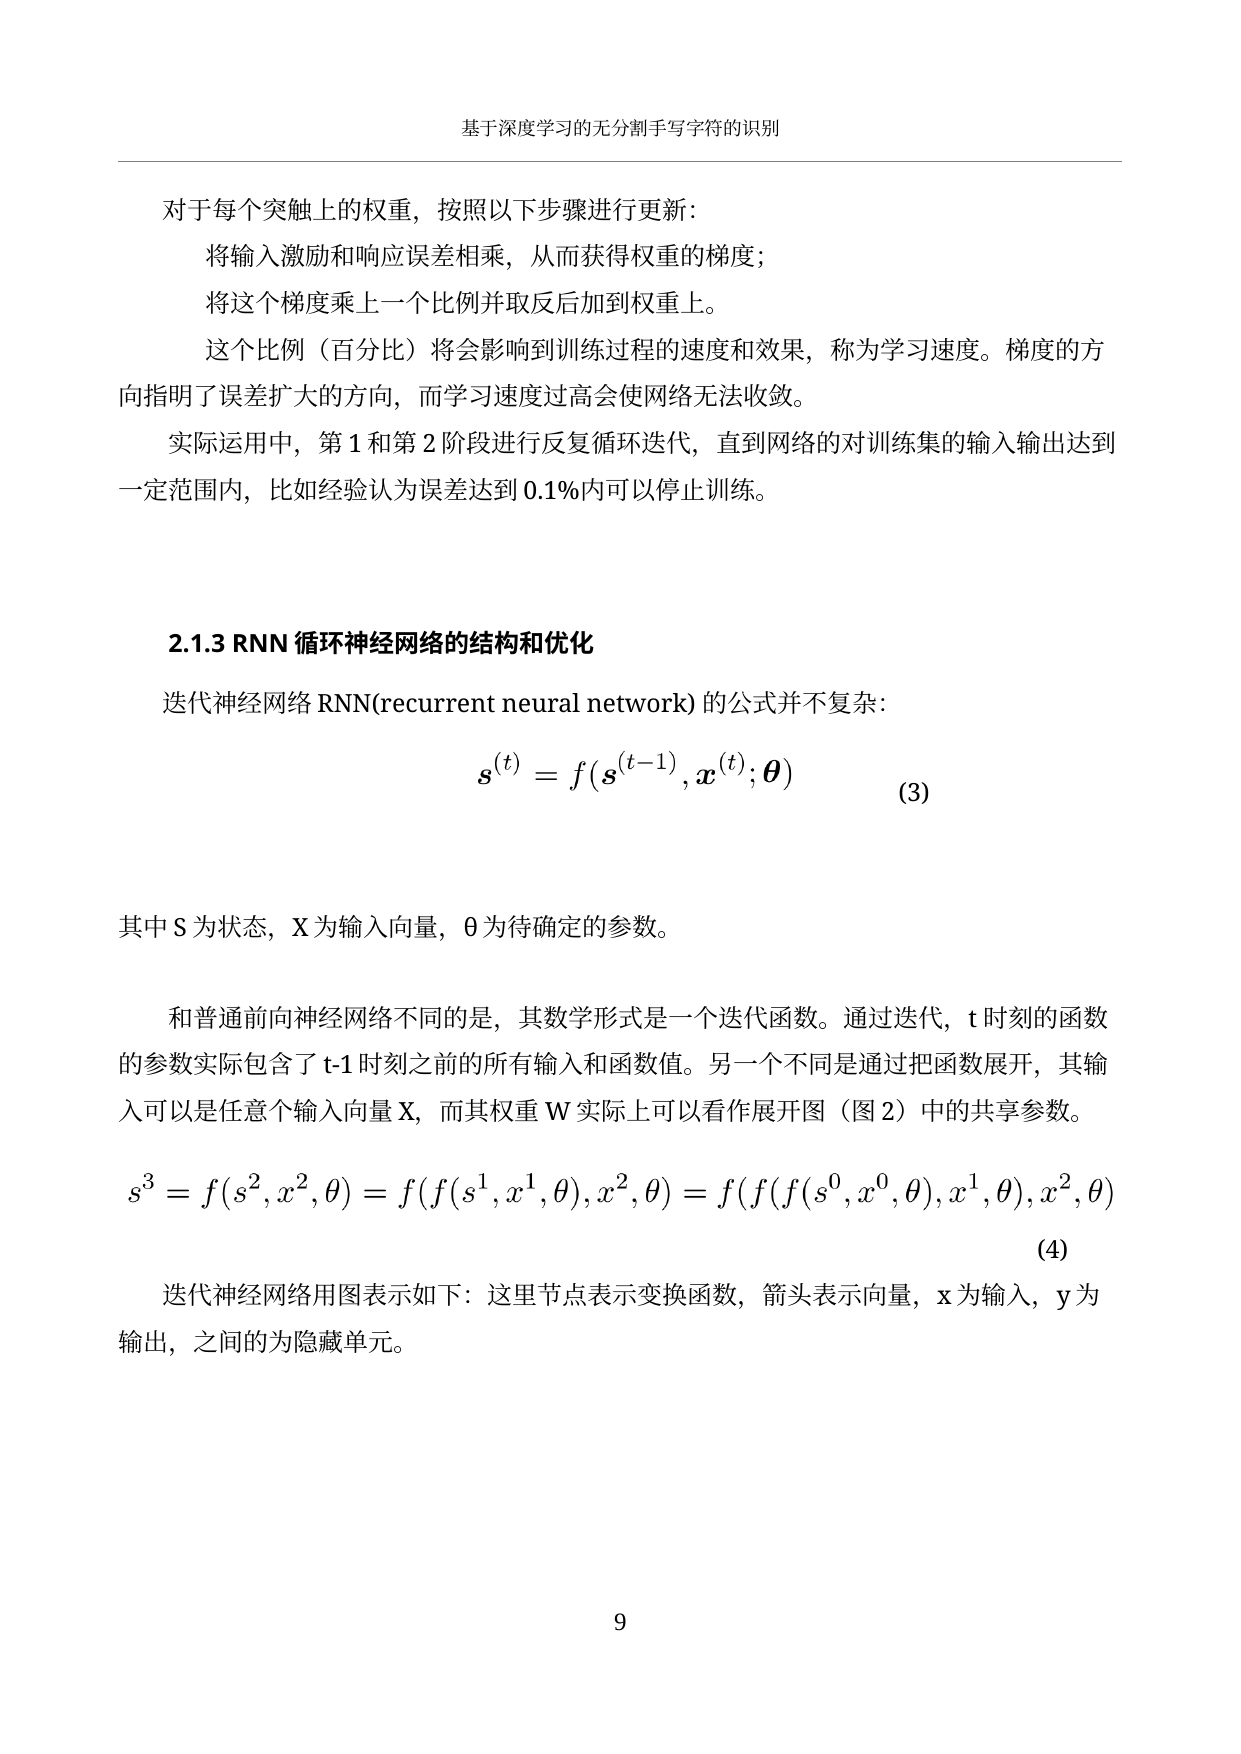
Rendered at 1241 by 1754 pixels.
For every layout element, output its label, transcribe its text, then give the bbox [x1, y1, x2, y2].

picture [118, 1165, 1123, 1222]
subtitle 2.1.3 RNN循环神经网络的结构和优化 [118, 624, 1122, 660]
picture [445, 731, 795, 811]
text (3) [795, 774, 1122, 809]
text [118, 774, 445, 809]
text 这个比例（百分比）将会影响到训练过程的速度和效果，称为学习速度。梯度的方向指明了误差扩大的方向，而学习速度过高会使网络无法收敛。 [118, 330, 1122, 413]
text (4) [118, 1231, 1122, 1266]
text 其中S为状态，X为输入向量，θ为待确定的参数。 [118, 907, 1122, 943]
text 迭代神经网络RNN(recurrent neural network) 的公式并不复杂： [118, 683, 1122, 719]
text 对于每个突触上的权重，按照以下步骤进行更新： [118, 190, 1122, 226]
text 实际运用中，第1和第2阶段进行反复循环迭代，直到网络的对训练集的输入输出达到一定范围内，比如经验认为误差达到0.1%内可以停止训练。 [118, 424, 1122, 506]
text 迭代神经网络用图表示如下：这里节点表示变换函数，箭头表示向量，x为输入，y为输出，之间的为隐藏单元。 [118, 1276, 1122, 1358]
text 将输入激励和响应误差相乘，从而获得权重的梯度； [118, 237, 1122, 273]
text 将这个梯度乘上一个比例并取反后加到权重上。 [118, 284, 1122, 319]
text 和普通前向神经网络不同的是，其数学形式是一个迭代函数。通过迭代，t 时刻的函数的参数实际包含了t-1时刻之前的所有输入和函数值。另一个不同是通过把函数展开，其输入可以是任意个输入向量X，而其权重W实际上可以看作展开图（图2）中的共享参数。 [118, 998, 1122, 1128]
